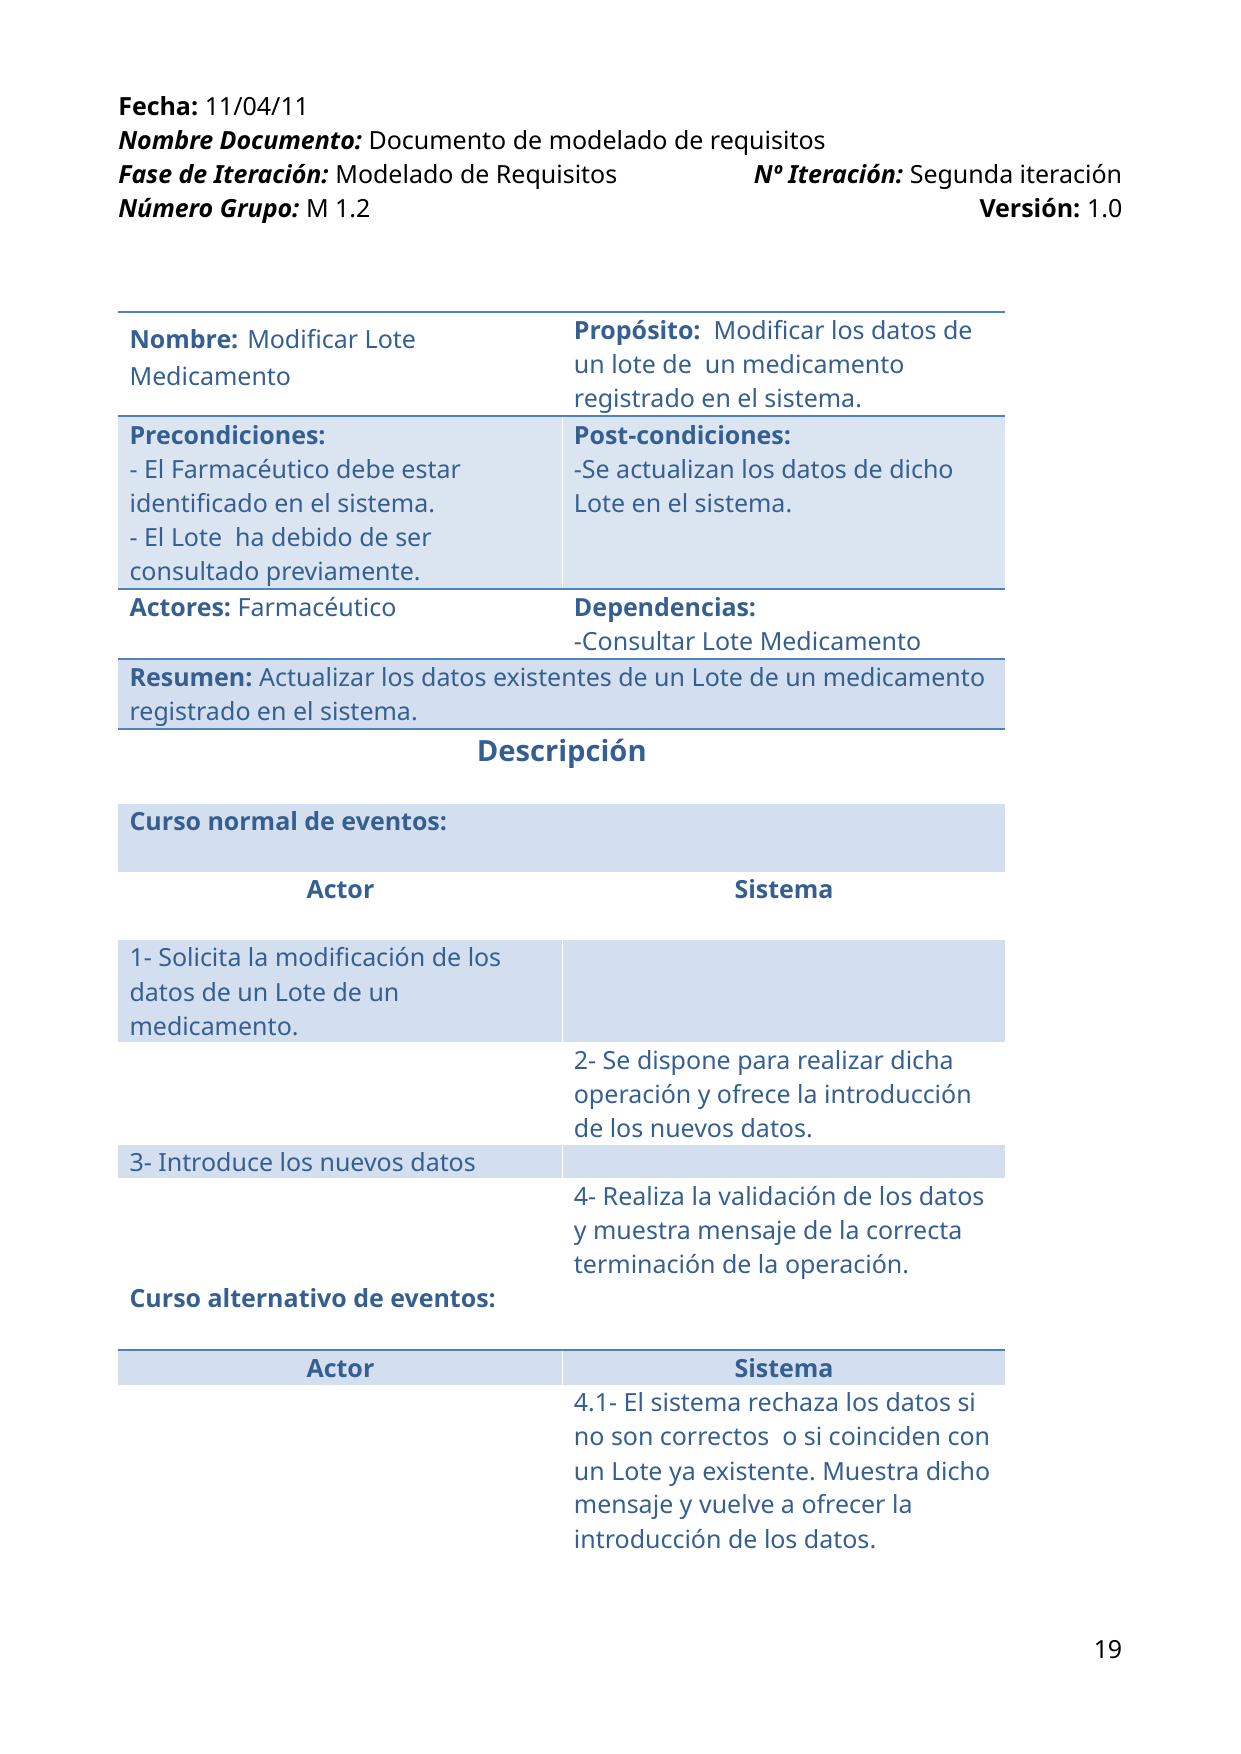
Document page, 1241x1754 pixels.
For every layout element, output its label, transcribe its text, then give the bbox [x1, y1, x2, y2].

table_cell Precondiciones: - El Farmacéutico debe estar identificado en el sistema. - El Lote ha debido de ser consultado previamente. [118, 417, 562, 588]
table_cell Actor [118, 1351, 562, 1385]
table_cell 2- Se dispone para realizar dicha operación y ofrece la introducción de los nuevos datos. [563, 1042, 1005, 1144]
table_cell Descripción [118, 730, 1005, 770]
table_cell Resumen: Actualizar los datos existentes de un Lote de un medicamento registrado en el sistema. [118, 660, 1005, 728]
table_cell Sistema [563, 872, 1005, 940]
table_cell [118, 1179, 562, 1281]
table_header Propósito: Modificar los datos de un lote de un medicamento registrado en el sistema. [563, 313, 1005, 415]
table_cell Post-condiciones: -Se actualizan los datos de dicho Lote en el sistema. [563, 417, 1005, 588]
table_cell 1- Solicita la modificación de los datos de un Lote de un medicamento. [118, 940, 562, 1042]
table_cell [563, 1145, 1005, 1178]
table_cell Dependencias: -Consultar Lote Medicamento [563, 590, 1005, 658]
table_cell 4.1- El sistema rechaza los datos si no son correctos o si coinciden con un Lote ya existente. Muestra dicho mensaje y vuelve a ofrecer la introducción de los datos. [563, 1385, 1005, 1555]
table_cell [118, 1385, 562, 1555]
table_cell Actor [118, 872, 562, 940]
table_cell 3- Introduce los nuevos datos [118, 1145, 562, 1178]
table_cell Curso alternativo de eventos: [118, 1281, 1005, 1349]
table_cell [563, 940, 1005, 1042]
table_cell Sistema [563, 1351, 1005, 1385]
table_cell 4- Realiza la validación de los datos y muestra mensaje de la correcta terminación de la operación. [563, 1179, 1005, 1281]
table_cell [118, 1042, 562, 1144]
table_cell Actores: Farmacéutico [118, 590, 562, 658]
table_header Curso normal de eventos: [118, 804, 1005, 872]
table_header Nombre: Modificar Lote Medicamento [118, 313, 562, 415]
